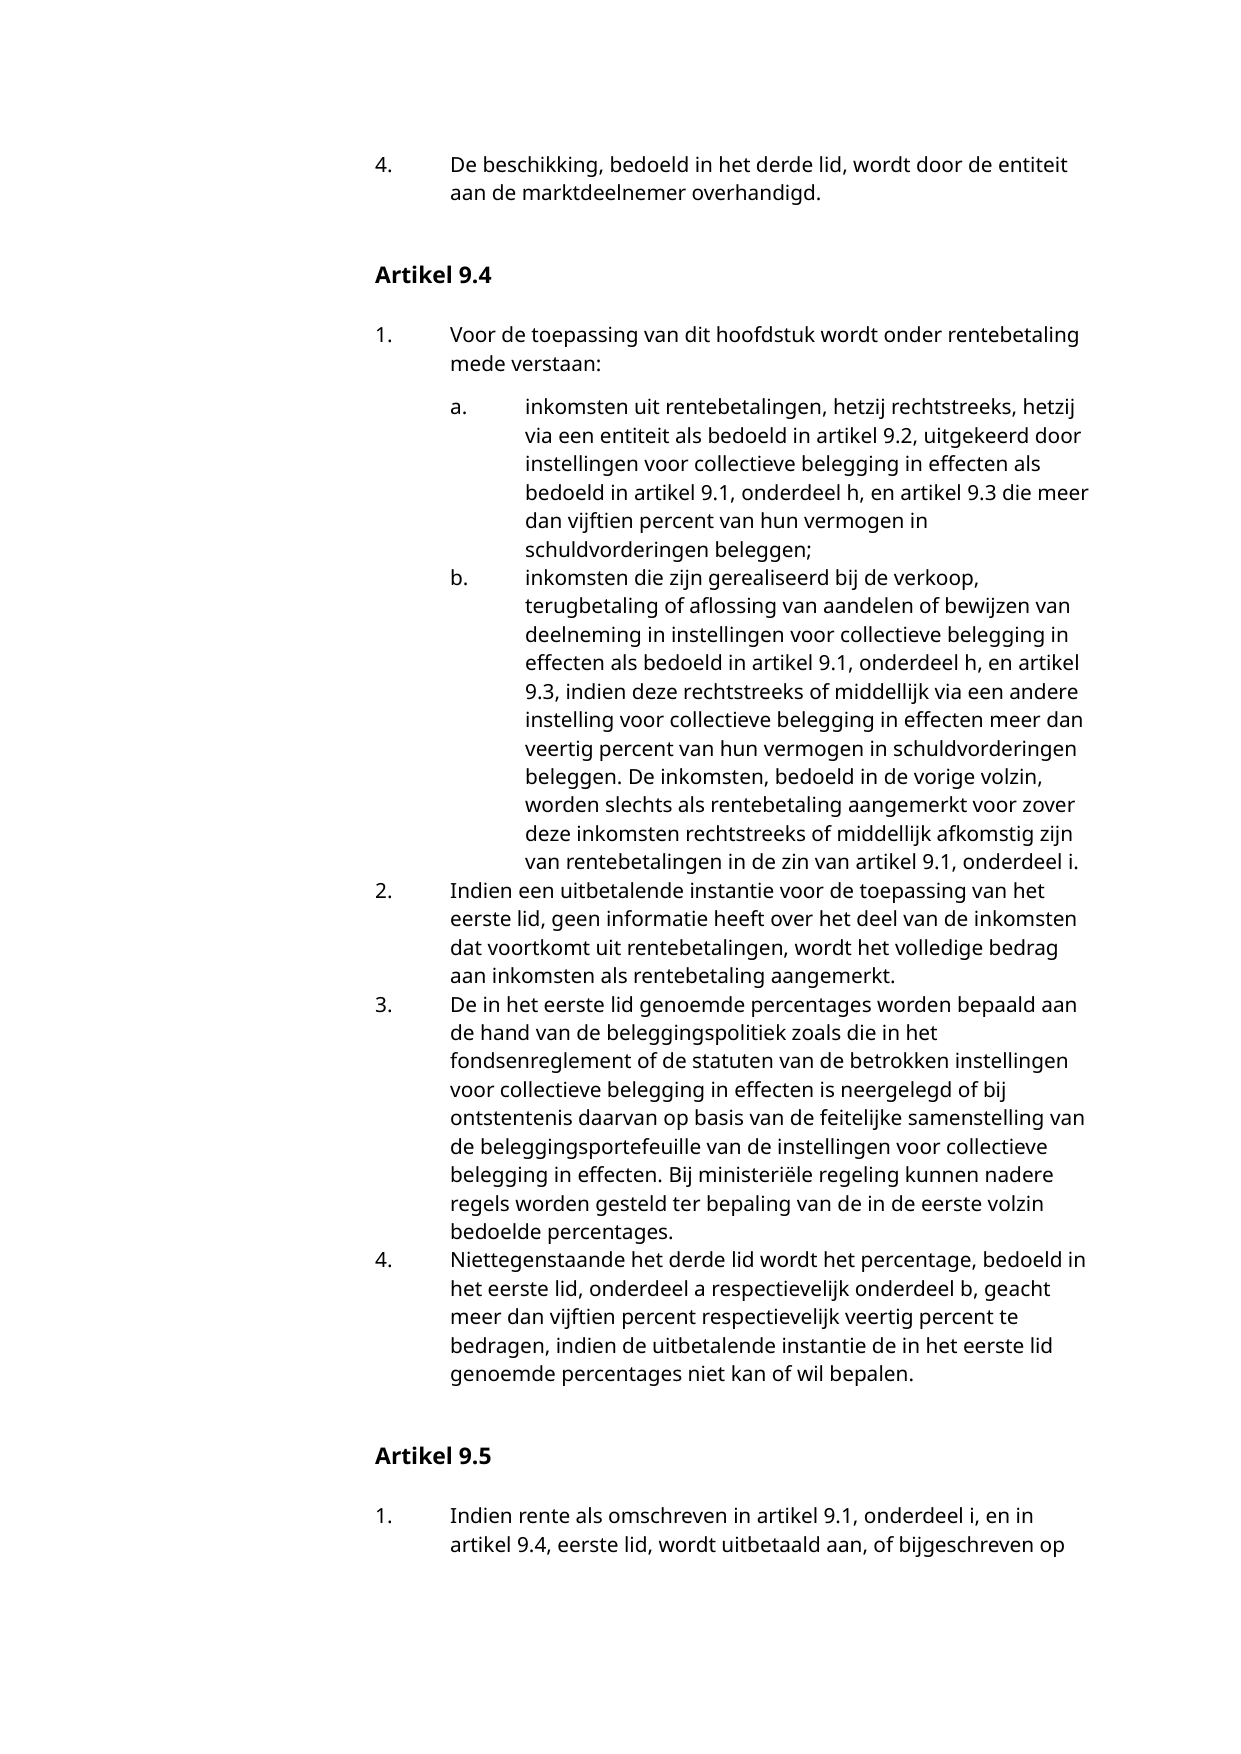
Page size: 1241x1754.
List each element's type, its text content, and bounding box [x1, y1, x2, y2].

list Voor de toepassing van dit hoofdstuk wordt onder rentebetaling mede verstaan: [375, 321, 1090, 377]
subtitle Artikel 9.5 [375, 1440, 1090, 1472]
list Indien rente als omschreven in artikel 9.1, onderdeel i, en in artikel 9.4, eerste lid, wordt uitbetaald aan, of bijgeschreven op [375, 1502, 1090, 1558]
list De in het eerste lid genoemde percentages worden bepaald aan de hand van de beleggingspolitiek zoals die in het fondsenreglement of de statuten van de betrokken instellingen voor collectieve belegging in effecten is neergelegd of bij ontstentenis daarvan op basis van de feitelijke samenstelling van de beleggingsportefeuille van de instellingen voor collectieve belegging in effecten. Bij ministeriële regeling kunnen nadere regels worden gesteld ter bepaling van de in de eerste volzin bedoelde percentages. [375, 990, 1090, 1246]
list inkomsten die zijn gerealiseerd bij de verkoop, terugbetaling of aflossing van aandelen of bewijzen van deelneming in instellingen voor collectieve belegging in effecten als bedoeld in artikel 9.1, onderdeel h, en artikel 9.3, indien deze rechtstreeks of middellijk via een andere instelling voor collectieve belegging in effecten meer dan veertig percent van hun vermogen in schuldvorderingen beleggen. De inkomsten, bedoeld in de vorige volzin, worden slechts als rentebetaling aangemerkt voor zover deze inkomsten rechtstreeks of middellijk afkomstig zijn van rentebetalingen in de zin van artikel 9.1, onderdeel i. [450, 563, 1090, 876]
list inkomsten uit rentebetalingen, hetzij rechtstreeks, hetzij via een entiteit als bedoeld in artikel 9.2, uitgekeerd door instellingen voor collectieve belegging in effecten als bedoeld in artikel 9.1, onderdeel h, en artikel 9.3 die meer dan vijftien percent van hun vermogen in schuldvorderingen beleggen; [450, 392, 1090, 563]
list Niettegenstaande het derde lid wordt het percentage, bedoeld in het eerste lid, onderdeel a respectievelijk onderdeel b, geacht meer dan vijftien percent respectievelijk veertig percent te bedragen, indien de uitbetalende instantie de in het eerste lid genoemde percentages niet kan of wil bepalen. [375, 1246, 1090, 1388]
list Indien een uitbetalende instantie voor de toepassing van het eerste lid, geen informatie heeft over het deel van de inkomsten dat voortkomt uit rentebetalingen, wordt het volledige bedrag aan inkomsten als rentebetaling aangemerkt. [375, 876, 1090, 990]
subtitle Artikel 9.4 [375, 259, 1090, 291]
list De beschikking, bedoeld in het derde lid, wordt door de entiteit aan de marktdeelnemer overhandigd. [375, 150, 1090, 207]
